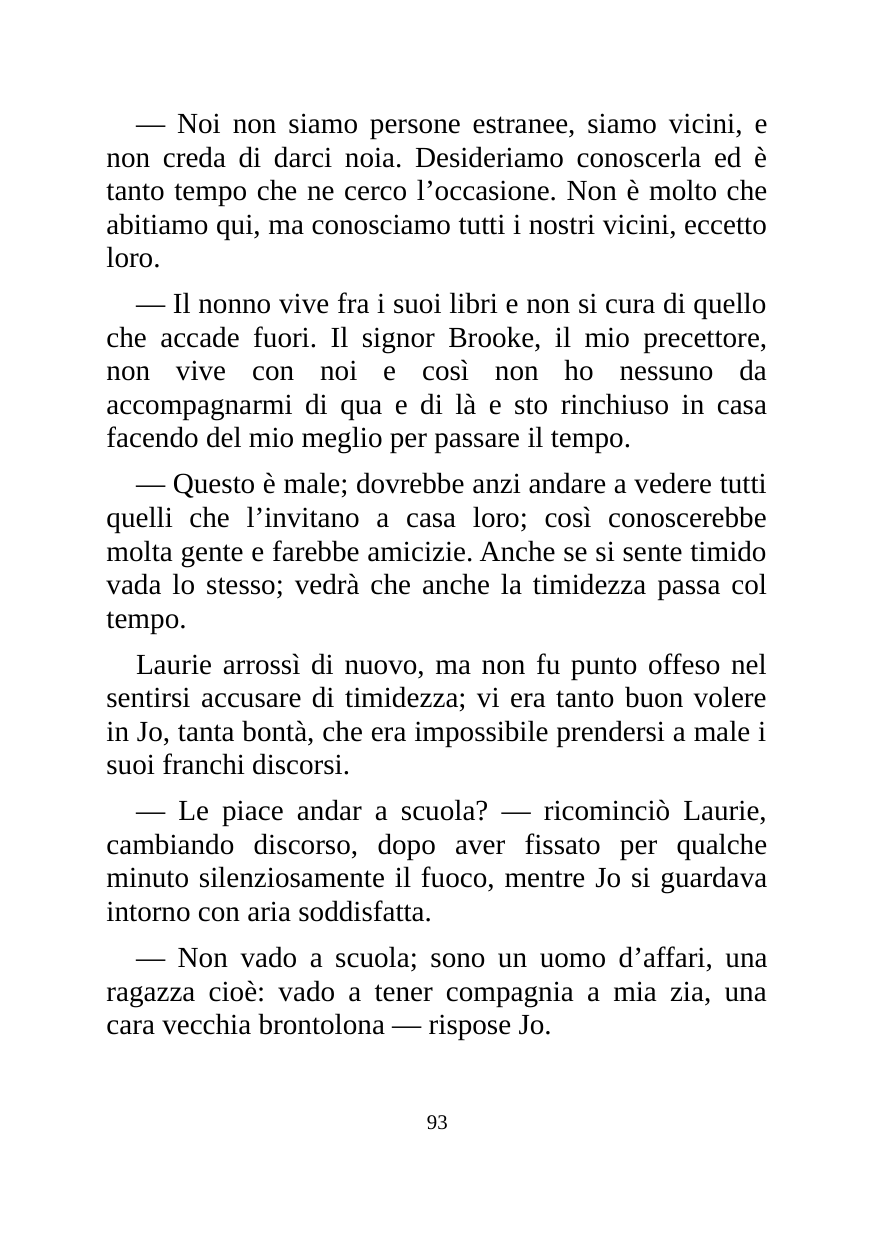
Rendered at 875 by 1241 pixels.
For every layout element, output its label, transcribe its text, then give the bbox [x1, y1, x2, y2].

text — Non vado a scuola; sono un uomo d’affari, una ragazza cioè: vado a tener compagnia a mia zia, una cara vecchia brontolona — rispose Jo. [106, 940, 768, 1041]
text — Il nonno vive fra i suoi libri e non si cura di quello che accade fuori. Il signor Brooke, il mio precettore, non vive con noi e così non ho nessuno da accompagnarmi di qua e di là e sto rinchiuso in casa facendo del mio meglio per passare il tempo. [106, 286, 768, 454]
text — Le piace andar a scuola? — ricominciò Laurie, cambiando discorso, dopo aver fissato per qualche minuto silenziosamente il fuoco, mentre Jo si guardava intorno con aria soddisfatta. [106, 793, 768, 928]
text Laurie arrossì di nuovo, ma non fu punto offeso nel sentirsi accusare di timidezza; vi era tanto buon volere in Jo, tanta bontà, che era impossibile prendersi a male i suoi franchi discorsi. [106, 647, 768, 781]
text — Questo è male; dovrebbe anzi andare a vedere tutti quelli che l’invitano a casa loro; così conoscerebbe molta gente e farebbe amicizie. Anche se si sente timido vada lo stesso; vedrà che anche la timidezza passa col tempo. [106, 467, 768, 634]
text — Noi non siamo persone estranee, siamo vicini, e non creda di darci noia. Desideriamo conoscerla ed è tanto tempo che ne cerco l’occasione. Non è molto che abitiamo qui, ma conosciamo tutti i nostri vicini, eccetto loro. [106, 106, 768, 274]
